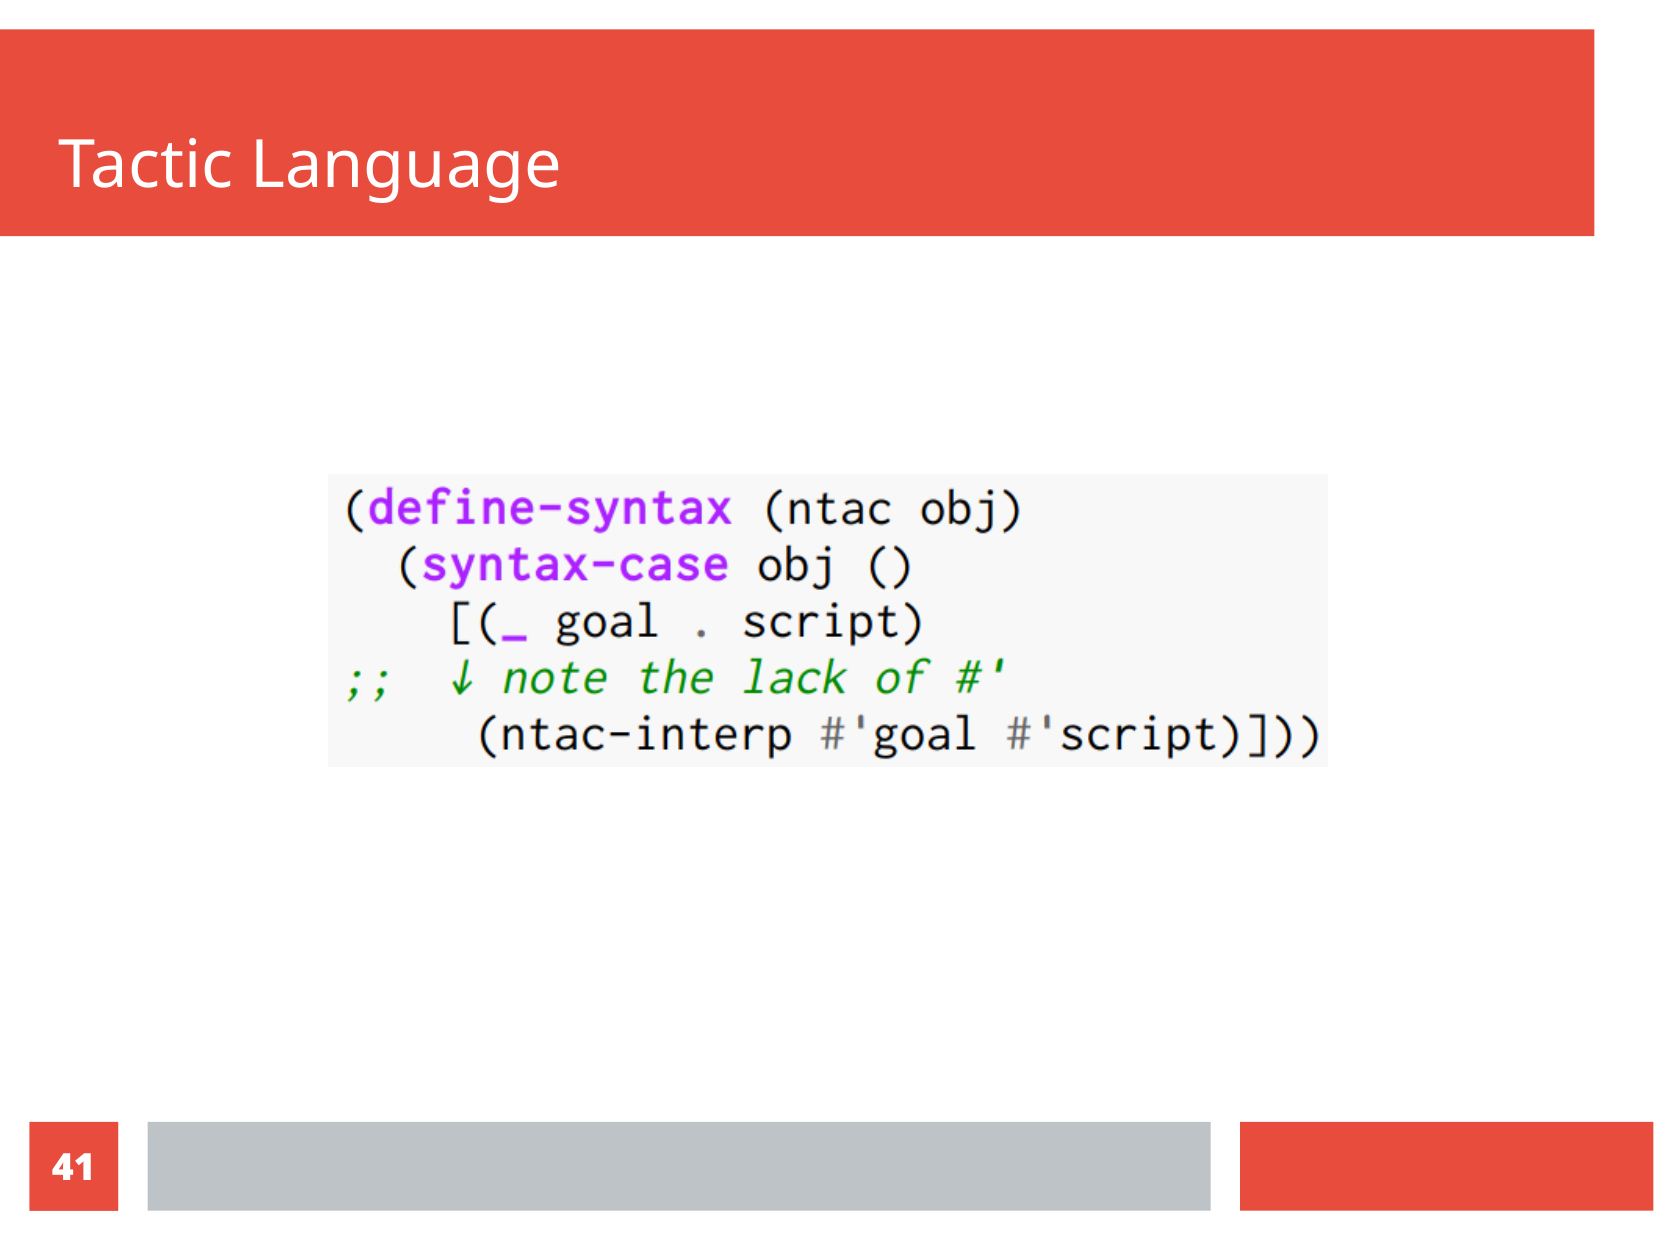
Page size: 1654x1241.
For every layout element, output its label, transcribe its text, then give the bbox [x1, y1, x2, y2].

title Tactic Language [59, 59, 1595, 207]
picture [328, 474, 1328, 767]
